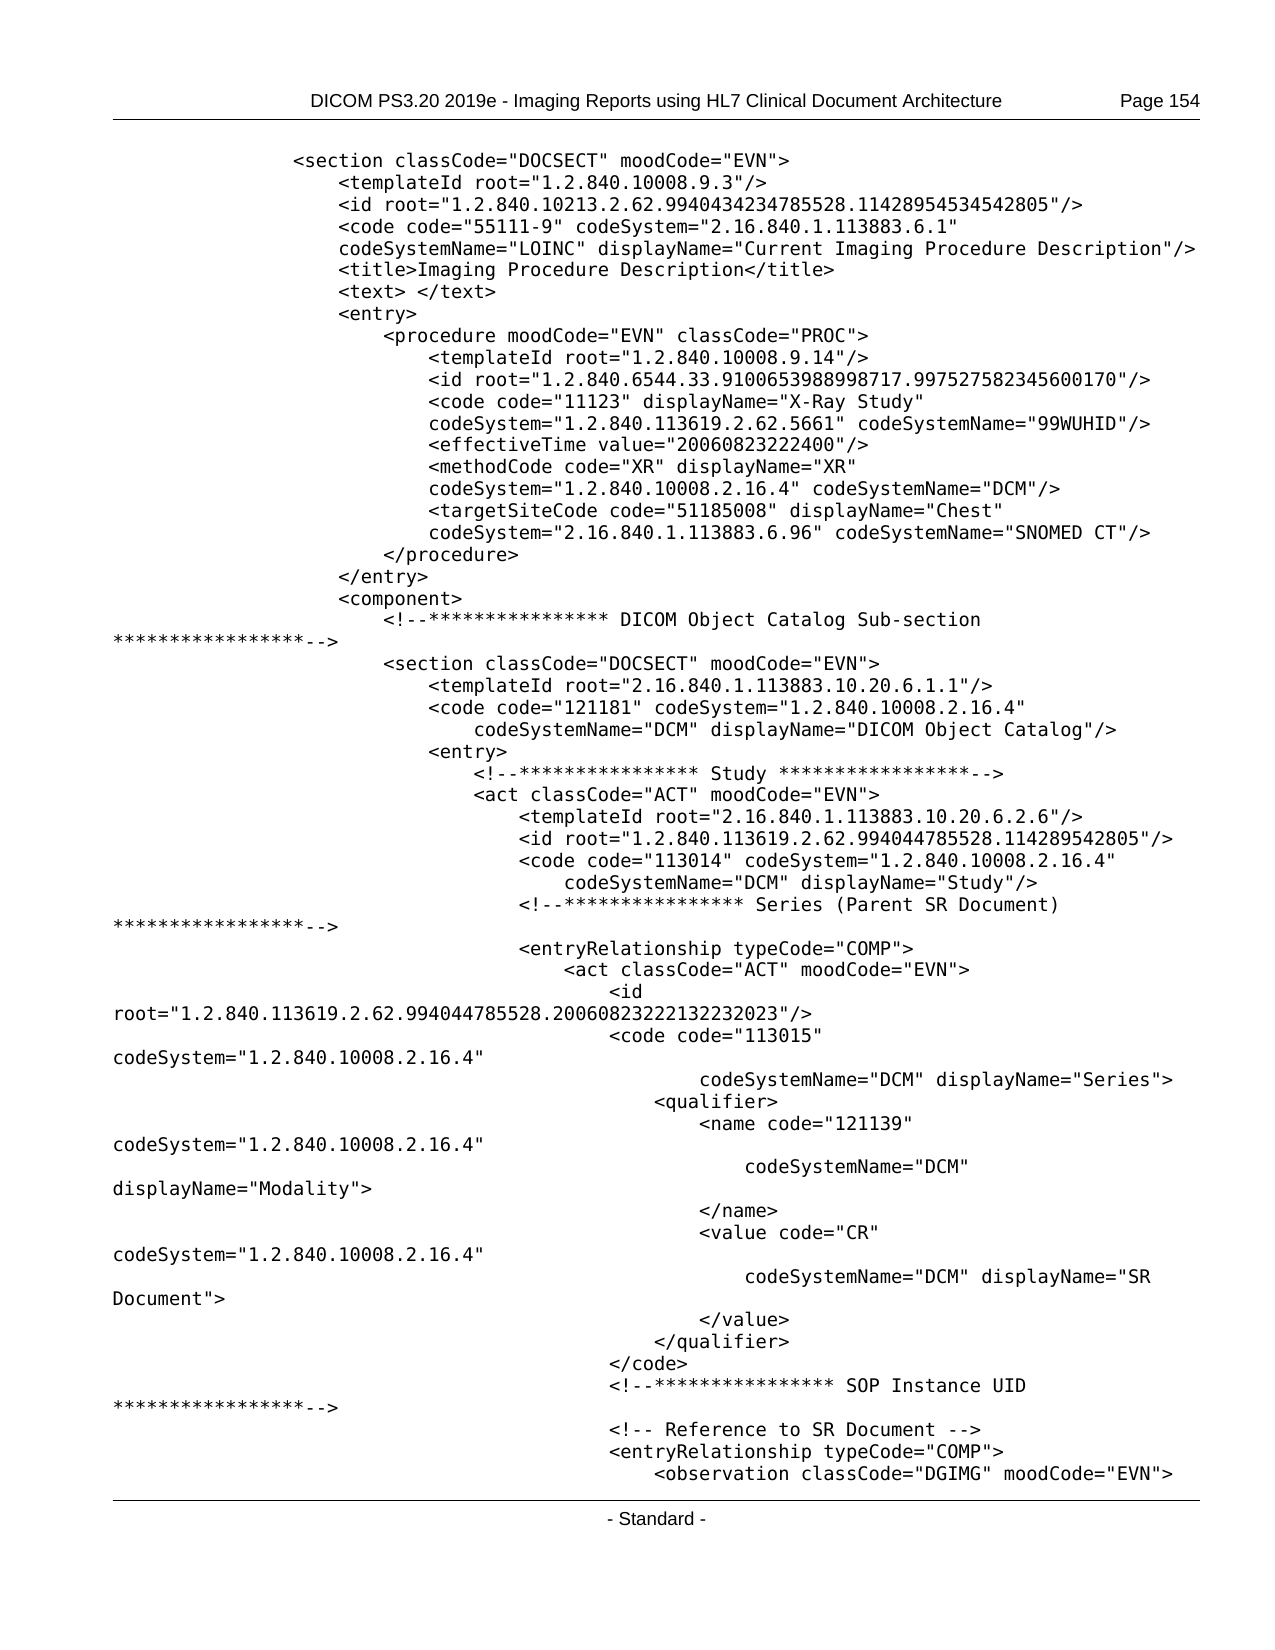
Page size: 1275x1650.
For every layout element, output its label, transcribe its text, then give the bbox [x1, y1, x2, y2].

text <section classCode="DOCSECT" moodCode="EVN"> <templateId root="1.2.840.10008.9.3"/> <id root="1.2.840.10213.2.62.9940434234785528.11428954534542805"/> <code code="55111-9" codeSystem="2.16.840.1.113883.6.1" codeSystemName="LOINC" displayName="Current Imaging Procedure Description"/> <title>Imaging Procedure Description</title> <text> </text> <entry> <procedure moodCode="EVN" classCode="PROC"> <templateId root="1.2.840.10008.9.14"/> <id root="1.2.840.6544.33.9100653988998717.997527582345600170"/> <code code="11123" displayName="X-Ray Study" codeSystem="1.2.840.113619.2.62.5661" codeSystemName="99WUHID"/> <effectiveTime value="20060823222400"/> <methodCode code="XR" displayName="XR" codeSystem="1.2.840.10008.2.16.4" codeSystemName="DCM"/> <targetSiteCode code="51185008" displayName="Chest" codeSystem="2.16.840.1.113883.6.96" codeSystemName="SNOMED CT"/> </procedure> </entry> <component> <!--**************** DICOM Object Catalog Sub-section *****************--> <section classCode="DOCSECT" moodCode="EVN"> <templateId root="2.16.840.1.113883.10.20.6.1.1"/> <code code="121181" codeSystem="1.2.840.10008.2.16.4" codeSystemName="DCM" displayName="DICOM Object Catalog"/> <entry> <!--**************** Study *****************--> <act classCode="ACT" moodCode="EVN"> <templateId root="2.16.840.1.113883.10.20.6.2.6"/> <id root="1.2.840.113619.2.62.994044785528.114289542805"/> <code code="113014" codeSystem="1.2.840.10008.2.16.4" codeSystemName="DCM" displayName="Study"/> <!--**************** Series (Parent SR Document) *****************--> <entryRelationship typeCode="COMP"> <act classCode="ACT" moodCode="EVN"> <id root="1.2.840.113619.2.62.994044785528.20060823222132232023"/> <code code="113015" codeSystem="1.2.840.10008.2.16.4" codeSystemName="DCM" displayName="Series"> <qualifier> <name code="121139" codeSystem="1.2.840.10008.2.16.4" codeSystemName="DCM" displayName="Modality"> </name> <value code="CR" codeSystem="1.2.840.10008.2.16.4" codeSystemName="DCM" displayName="SR Document"> </value> </qualifier> </code> <!--**************** SOP Instance UID *****************--> <!-- Reference to SR Document --> <entryRelationship typeCode="COMP"> <observation classCode="DGIMG" moodCode="EVN"> [112, 150, 1200, 1484]
